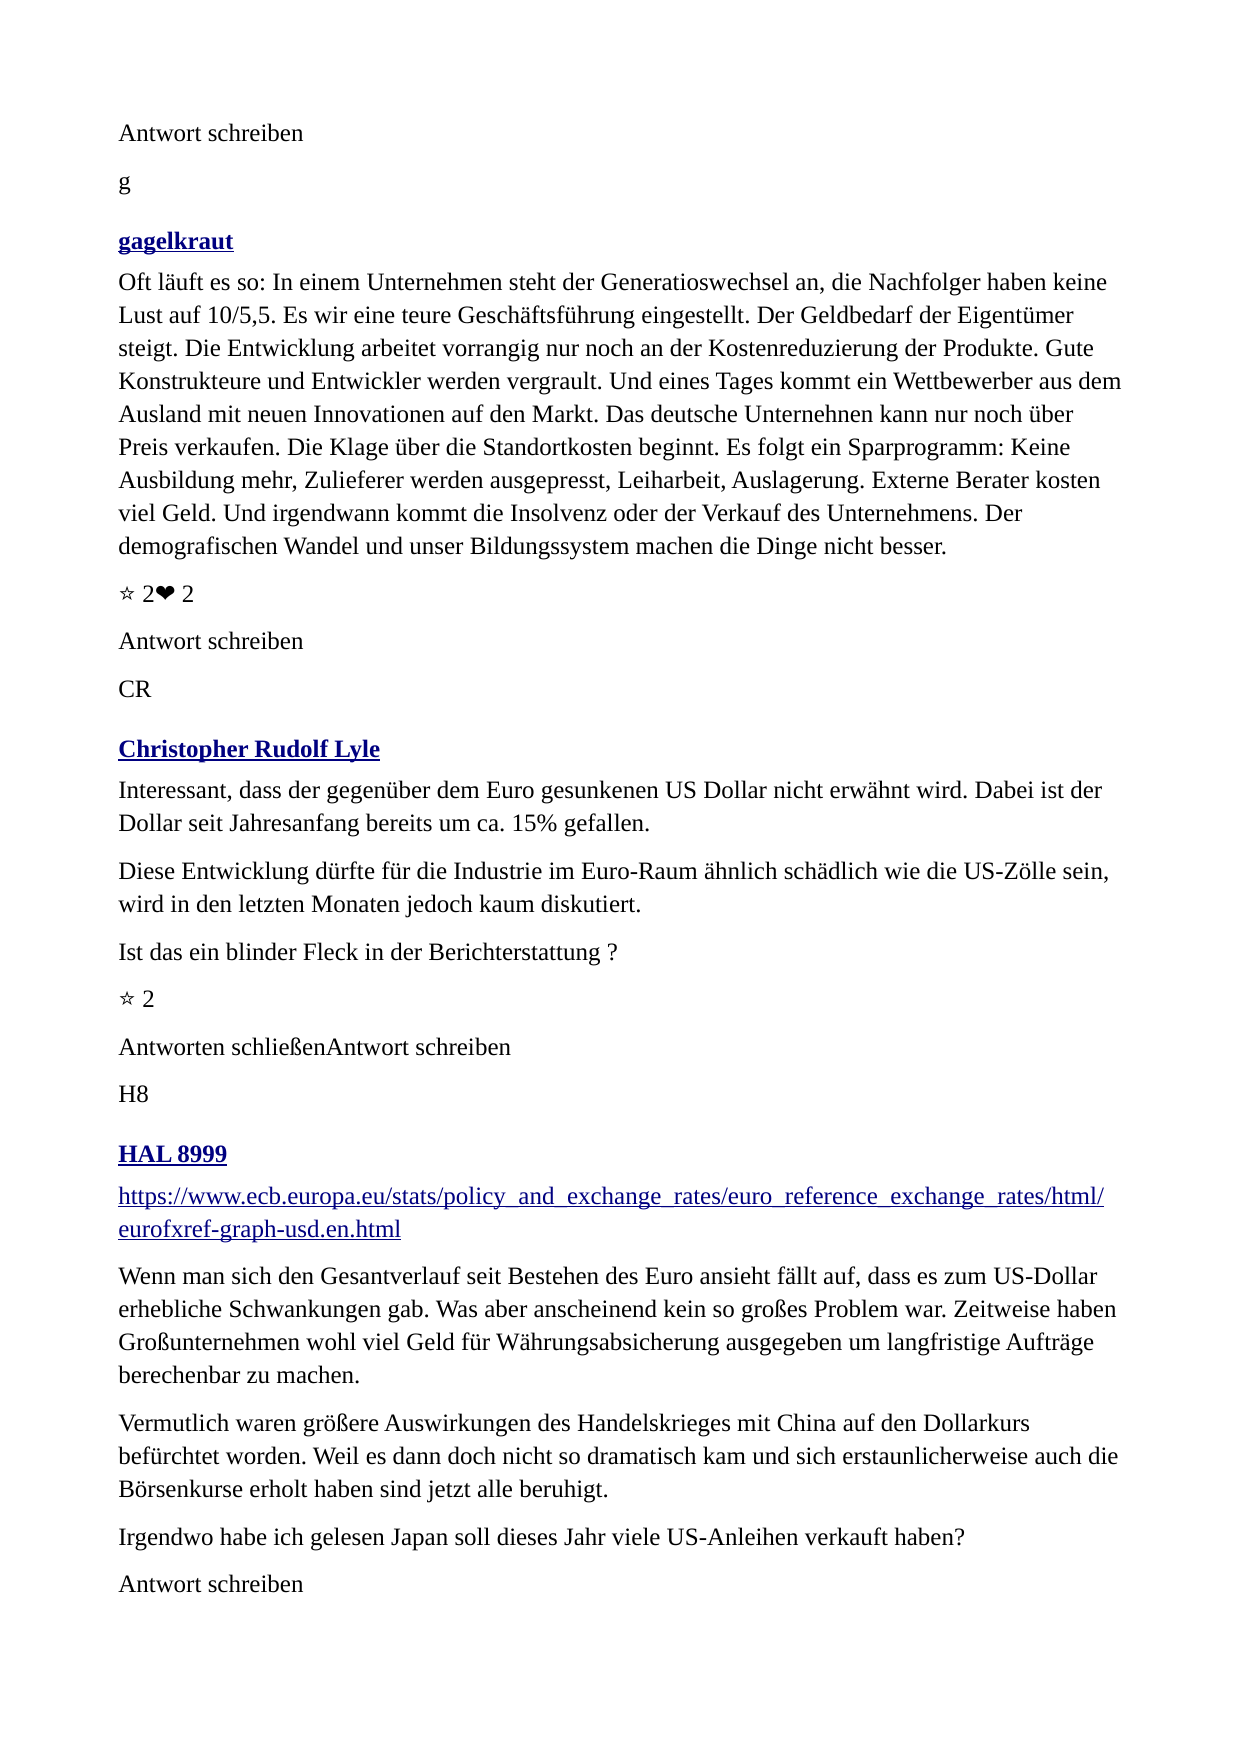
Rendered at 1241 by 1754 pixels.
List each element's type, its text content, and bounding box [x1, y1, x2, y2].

text Antworten schließenAntwort schreiben [118, 1032, 1122, 1061]
text Antwort schreiben [118, 118, 1122, 147]
text ⭐️ 2❤️ 2 [118, 579, 1122, 608]
text Antwort schreiben [118, 626, 1122, 655]
text Irgendwo habe ich gelesen Japan soll dieses Jahr viele US-Anleihen verkauft haben? [118, 1522, 1122, 1551]
text H8 [118, 1079, 1122, 1108]
text Oft läuft es so: In einem Unternehmen steht der Generatioswechsel an, die Nachfolger haben keine Lust auf 10/5,5. Es wir eine teure Geschäftsführung eingestellt. Der Geldbedarf der Eigentümer steigt. Die Entwicklung arbeitet vorrangig nur noch an der Kostenreduzierung der Produkte. Gute Konstrukteure und Entwickler werden vergrault. Und eines Tages kommt ein Wettbewerber aus dem Ausland mit neuen Innovationen auf den Markt. Das deutsche Unternehnen kann nur noch über Preis verkaufen. Die Klage über die Standortkosten beginnt. Es folgt ein Sparprogramm: Keine Ausbildung mehr, Zulieferer werden ausgepresst, Leiharbeit, Auslagerung. Externe Berater kosten viel Geld. Und irgendwann kommt die Insolvenz oder der Verkauf des Unternehmens. Der demografischen Wandel und unser Bildungssystem machen die Dinge nicht besser. [118, 267, 1122, 560]
text Diese Entwicklung dürfte für die Industrie im Euro-Raum ähnlich schädlich wie die US-Zölle sein, wird in den letzten Monaten jedoch kaum diskutiert. [118, 856, 1122, 918]
subtitle Christopher Rudolf Lyle [118, 734, 1122, 763]
text CR [118, 674, 1122, 703]
text Antwort schreiben [118, 1569, 1122, 1598]
text ⭐️ 2 [118, 984, 1122, 1013]
text Ist das ein blinder Fleck in der Berichterstattung ? [118, 937, 1122, 965]
subtitle gagelkraut [118, 226, 1122, 254]
text Interessant, dass der gegenüber dem Euro gesunkenen US Dollar nicht erwähnt wird. Dabei ist der Dollar seit Jahresanfang bereits um ca. 15% gefallen. [118, 775, 1122, 837]
text Wenn man sich den Gesantverlauf seit Bestehen des Euro ansieht fällt auf, dass es zum US-Dollar erhebliche Schwankungen gab. Was aber anscheinend kein so großes Problem war. Zeitweise haben Großunternehmen wohl viel Geld für Währungsabsicherung ausgegeben um langfristige Aufträge berechenbar zu machen. [118, 1261, 1122, 1389]
subtitle HAL 8999 [118, 1139, 1122, 1168]
text g [118, 166, 1122, 194]
text Vermutlich waren größere Auswirkungen des Handelskrieges mit China auf den Dollarkurs befürchtet worden. Weil es dann doch nicht so dramatisch kam und sich erstaunlicherweise auch die Börsenkurse erholt haben sind jetzt alle beruhigt. [118, 1408, 1122, 1503]
text https://www.ecb.europa.eu/stats/policy_and_exchange_rates/euro_reference_exchange_rates/html/eurofxref-graph-usd.en.html [118, 1181, 1122, 1243]
